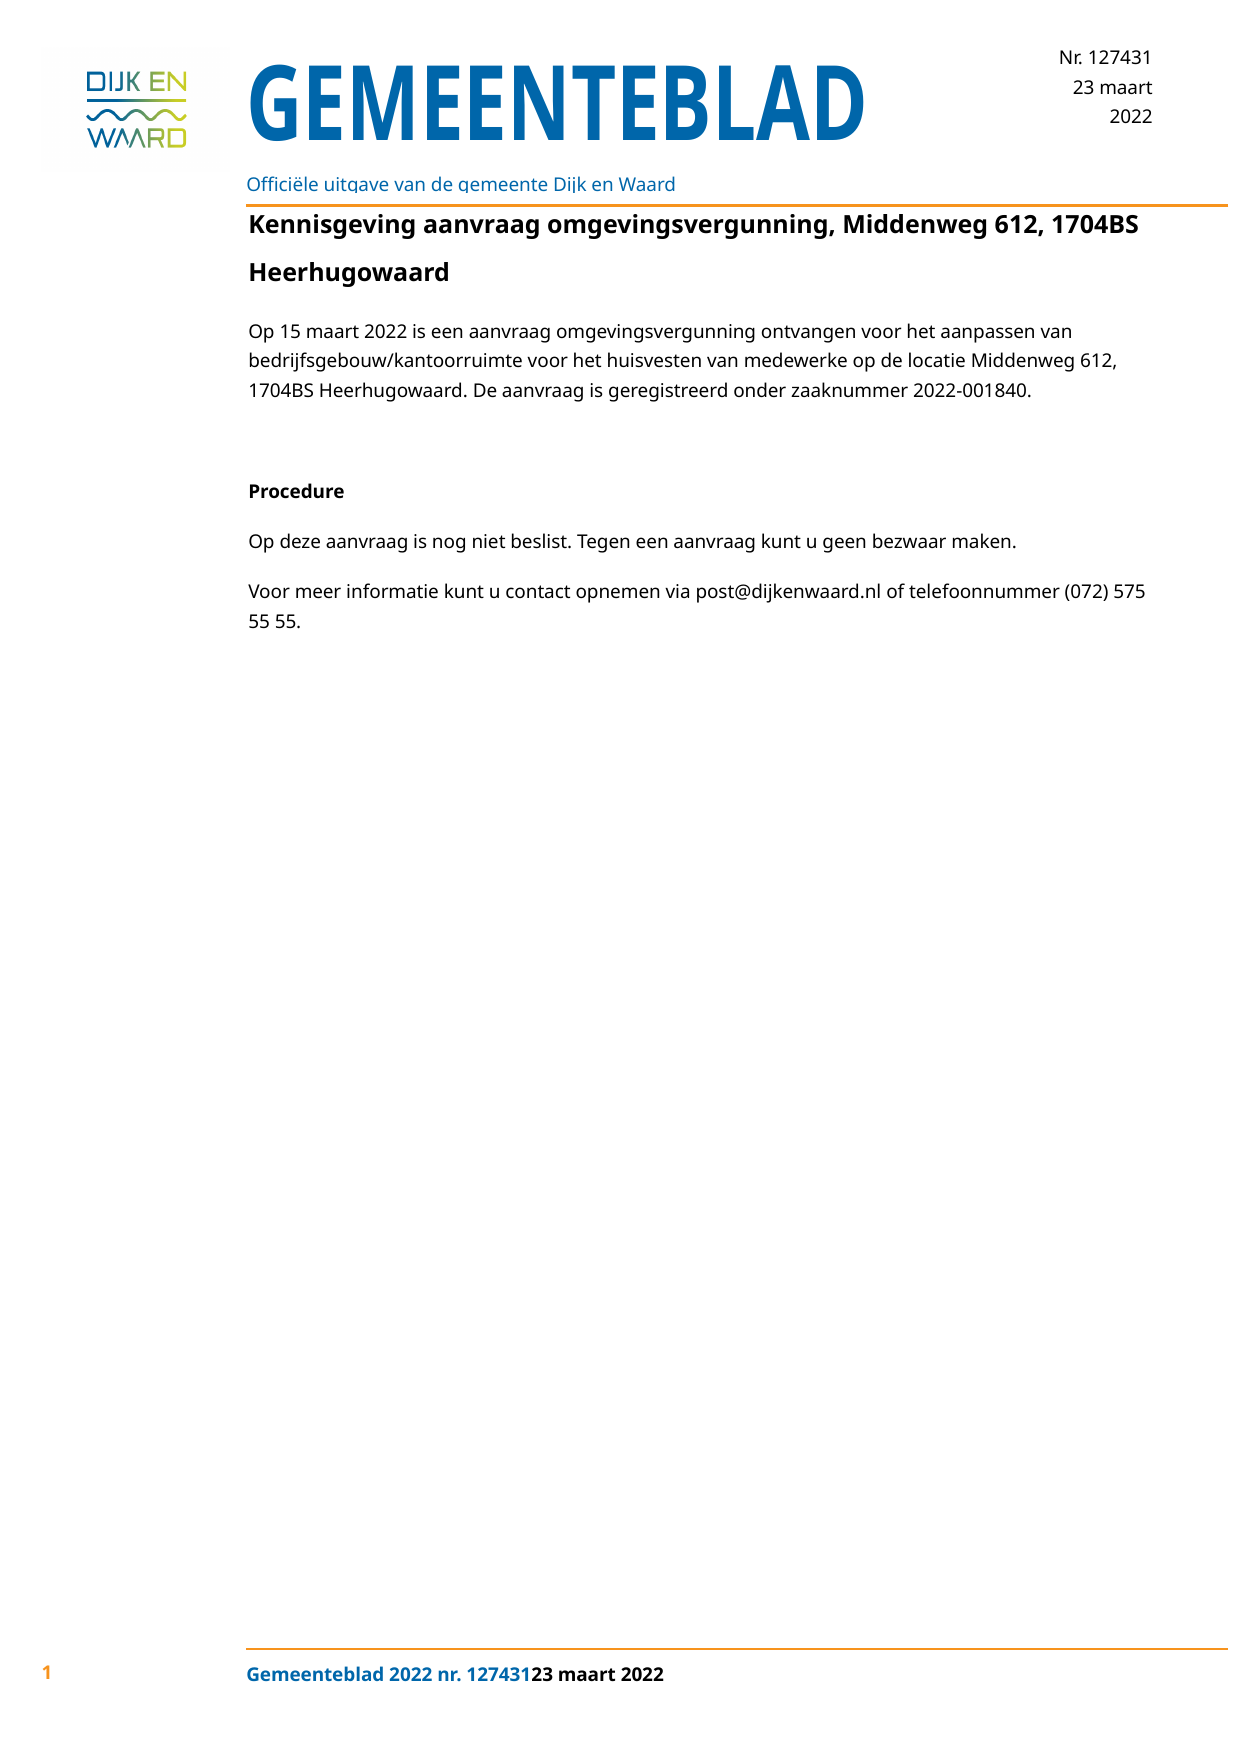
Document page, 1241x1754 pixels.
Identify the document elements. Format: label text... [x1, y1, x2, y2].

text Procedure [248, 478, 1152, 504]
picture [41, 47, 231, 172]
text Op deze aanvraag is nog niet beslist. Tegen een aanvraag kunt u geen bezwaar maken. [248, 528, 1152, 554]
text Voor meer informatie kunt u contact opnemen via post@dijkenwaard.nl of telefoonnummer (072) 575 55 55. [248, 579, 1152, 634]
text Kennisgeving aanvraag omgevingsvergunning, Middenweg 612, 1704BS Heerhugowaard [248, 207, 1152, 288]
text Op 15 maart 2022 is een aanvraag omgevingsvergunning ontvangen voor het aanpassen van bedrijfsgebouw/kantoorruimte voor het huisvesten van medewerke op de locatie Middenweg 612, 1704BS Heerhugowaard. De aanvraag is geregistreerd onder zaaknummer 2022-001840. [248, 318, 1152, 403]
